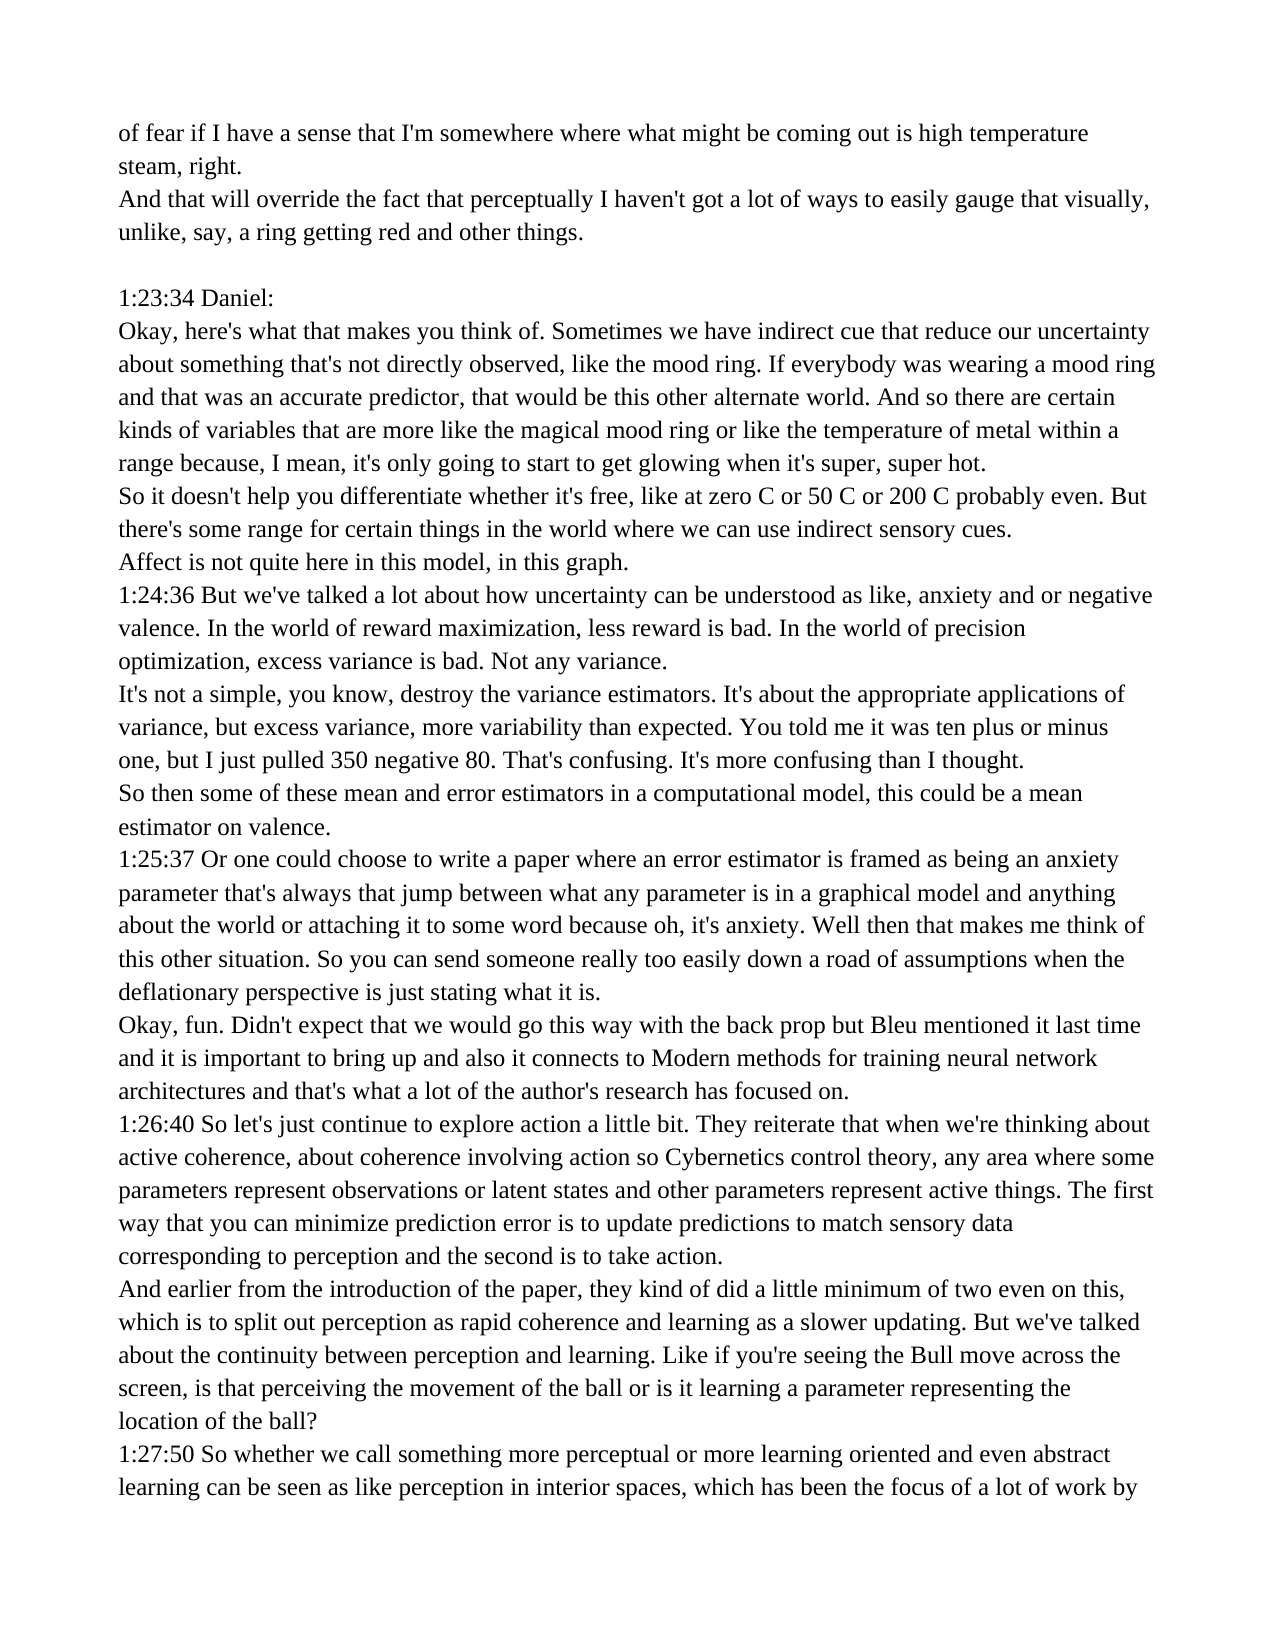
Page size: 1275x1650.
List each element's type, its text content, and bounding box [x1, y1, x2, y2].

text Affect is not quite here in this model, in this graph. [118, 547, 1157, 576]
text of fear if I have a sense that I'm somewhere where what might be coming out is high temperature steam, right. [118, 118, 1157, 180]
text Okay, here's what that makes you think of. Sometimes we have indirect cue that reduce our uncertainty about something that's not directly observed, like the mood ring. If everybody was wearing a mood ring and that was an accurate predictor, that would be this other alternate world. And so there are certain kinds of variables that are more like the magical mood ring or like the temperature of metal within a range because, I mean, it's only going to start to get glowing when it's super, super hot. [118, 316, 1157, 477]
text And earlier from the introduction of the paper, they kind of did a little minimum of two even on this, which is to split out perception as rapid coherence and learning as a slower updating. But we've talked about the continuity between perception and learning. Like if you're seeing the Bull move across the screen, is that perceiving the movement of the ball or is it learning a parameter representing the location of the ball? [118, 1274, 1157, 1435]
text It's not a simple, you know, destroy the variance estimators. It's about the appropriate applications of variance, but excess variance, more variability than expected. You told me it was ten plus or minus one, but I just pulled 350 negative 80. That's confusing. It's more confusing than I thought. [118, 679, 1157, 774]
text 1:24:36 But we've talked a lot about how uncertainty can be understood as like, anxiety and or negative valence. In the world of reward maximization, less reward is bad. In the world of precision optimization, excess variance is bad. Not any variance. [118, 580, 1157, 675]
text And that will override the fact that perceptually I haven't got a lot of ways to easily gauge that visually, unlike, say, a ring getting red and other things. [118, 184, 1157, 246]
text 1:25:37 Or one could choose to write a paper where an error estimator is framed as being an anxiety parameter that's always that jump between what any parameter is in a graphical model and anything about the world or attaching it to some word because oh, it's anxiety. Well then that makes me think of this other situation. So you can send someone really too easily down a road of assumptions when the deflationary perspective is just stating what it is. [118, 844, 1157, 1005]
text 1:26:40 So let's just continue to explore action a little bit. They reiterate that when we're thinking about active coherence, about coherence involving action so Cybernetics control theory, any area where some parameters represent observations or latent states and other parameters represent active things. The first way that you can minimize prediction error is to update predictions to match sensory data corresponding to perception and the second is to take action. [118, 1109, 1157, 1269]
text 1:27:50 So whether we call something more perceptual or more learning oriented and even abstract learning can be seen as like perception in interior spaces, which has been the focus of a lot of work by [118, 1439, 1157, 1501]
text Okay, fun. Didn't expect that we would go this way with the back prop but Bleu mentioned it last time and it is important to bring up and also it connects to Modern methods for training neural network architectures and that's what a lot of the author's research has focused on. [118, 1010, 1157, 1104]
text So then some of these mean and error estimators in a computational model, this could be a mean estimator on valence. [118, 778, 1157, 840]
text So it doesn't help you differentiate whether it's free, like at zero C or 50 C or 200 C probably even. But there's some range for certain things in the world where we can use indirect sensory cues. [118, 481, 1157, 543]
text 1:23:34 Daniel: [118, 283, 1157, 312]
